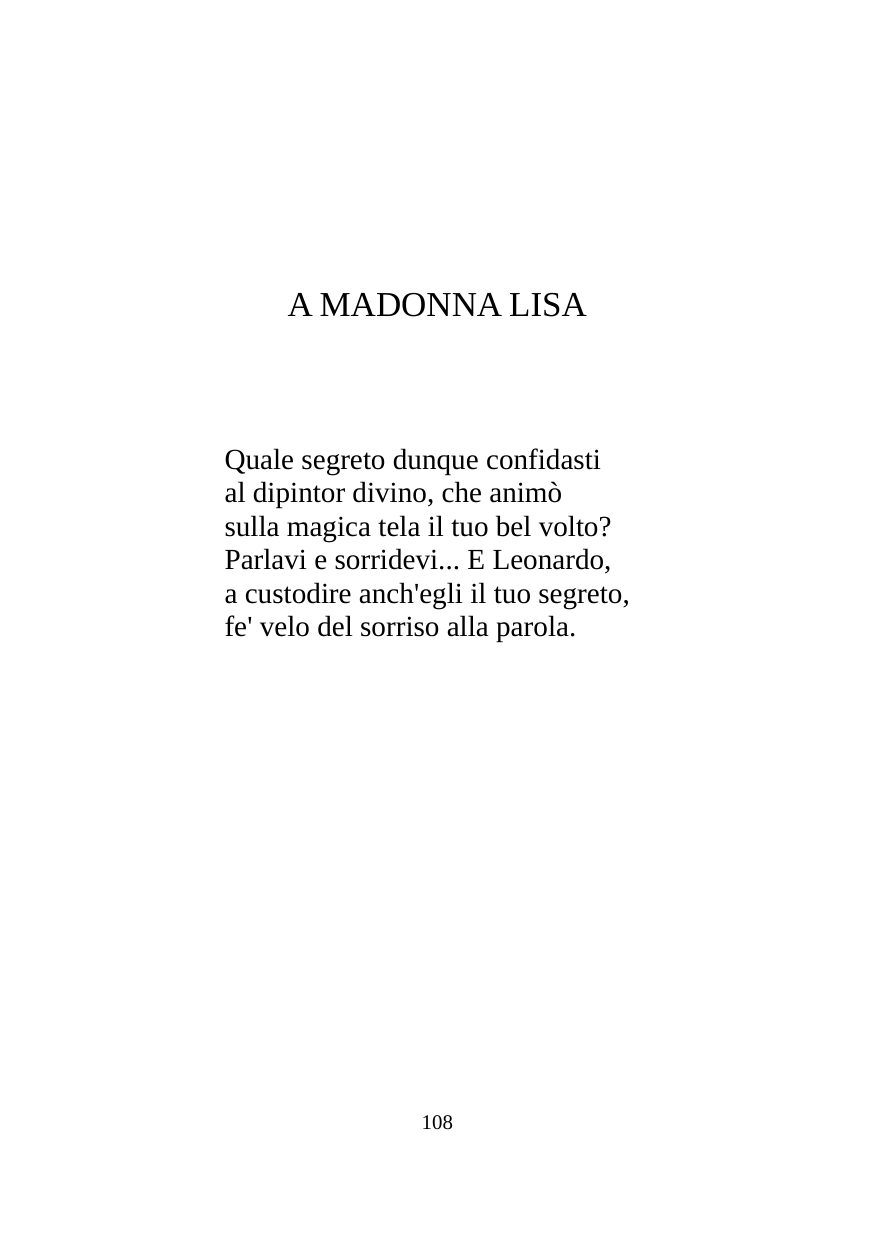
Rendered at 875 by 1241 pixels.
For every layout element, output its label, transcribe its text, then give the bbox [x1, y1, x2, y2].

text Quale segreto dunque confidasti al dipintor divino, che animò sulla magica tela il tuo bel volto? Parlavi e sorridevi... E Leonardo, a custodire anch'egli il tuo segreto, fe' velo del sorriso alla parola. [224, 442, 768, 643]
subtitle A MADONNA LISA [106, 283, 768, 324]
